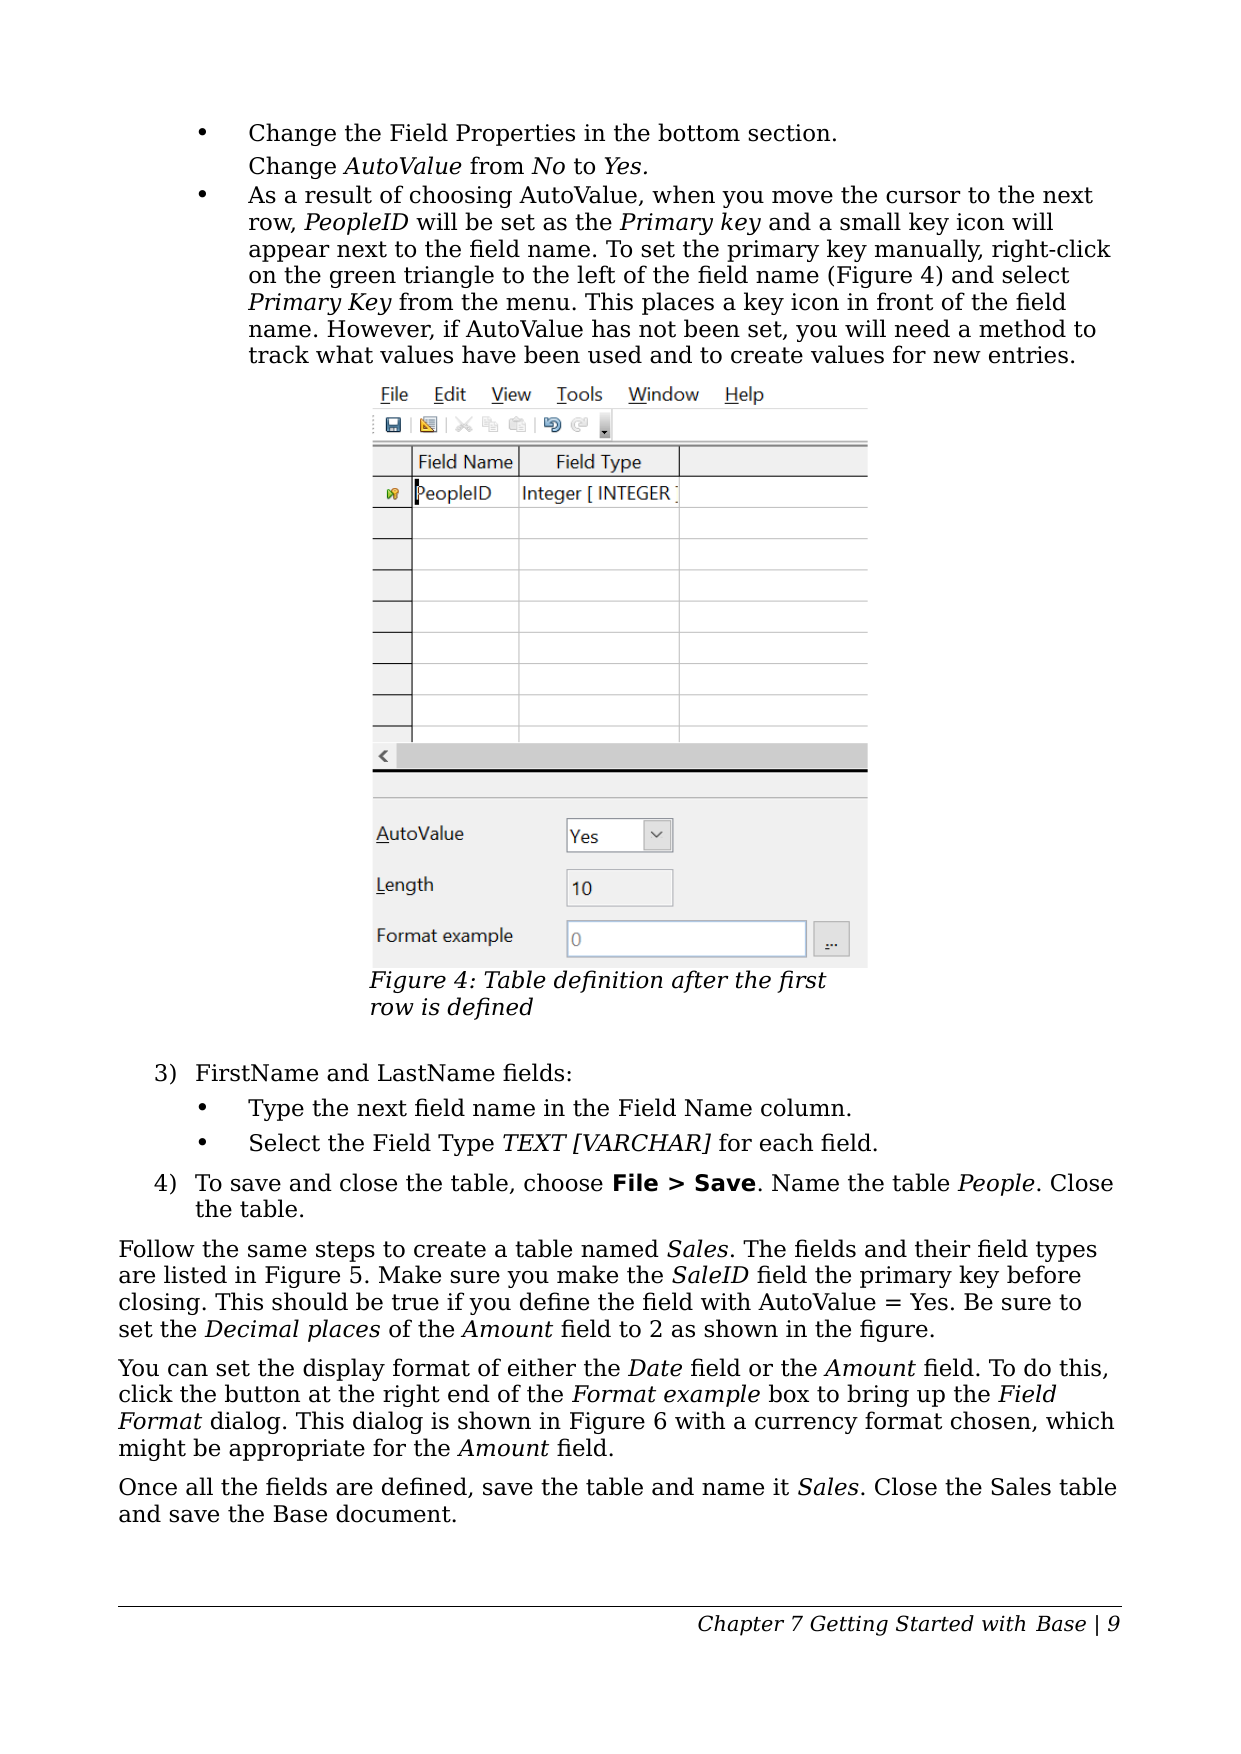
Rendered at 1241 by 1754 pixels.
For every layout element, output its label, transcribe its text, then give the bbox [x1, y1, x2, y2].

text Figure 4: Table definition after the first row is defined [369, 968, 871, 1021]
list FirstName and LastName fields: [177, 1060, 1122, 1087]
text You can set the display format of either the Date field or the Amount field. To do this, click the button at the right end of the Format example box to bring up the Field Format dialog. This dialog is shown in Figure 6 with a currency format chosen, which might be appropriate for the Amount field. [118, 1355, 1122, 1462]
text Once all the fields are defined, save the table and name it Sales. Close the Sales table and save the Base document. [118, 1474, 1122, 1527]
list Change AutoValue from No to Yes. [248, 153, 1122, 180]
list Select the Field Type TEXT [VARCHAR] for each field. [195, 1128, 1122, 1158]
picture [372, 381, 868, 968]
list To save and close the table, choose File > Save. Name the table People. Close the table. [177, 1170, 1122, 1223]
list Change the Field Properties in the bottom section. [195, 118, 1122, 147]
list As a result of choosing AutoValue, when you move the cursor to the next row, PeopleID will be set as the Primary key and a small key icon will appear next to the field name. To set the primary key manually, right-click on the green triangle to the left of the field name (Figure 4) and select Primary Key from the menu. This places a key icon in front of the field name. However, if AutoValue has not been set, you will need a method to track what values have been used and to create values for new entries. [195, 180, 1122, 369]
text Follow the same steps to create a table named Sales. The fields and their field types are listed in Figure 5. Make sure you make the SaleID field the primary key before closing. This should be true if you define the field with AutoValue = Yes. Be sure to set the Decimal places of the Amount field to 2 as shown in the figure. [118, 1236, 1122, 1342]
list Type the next field name in the Field Name column. [195, 1093, 1122, 1122]
